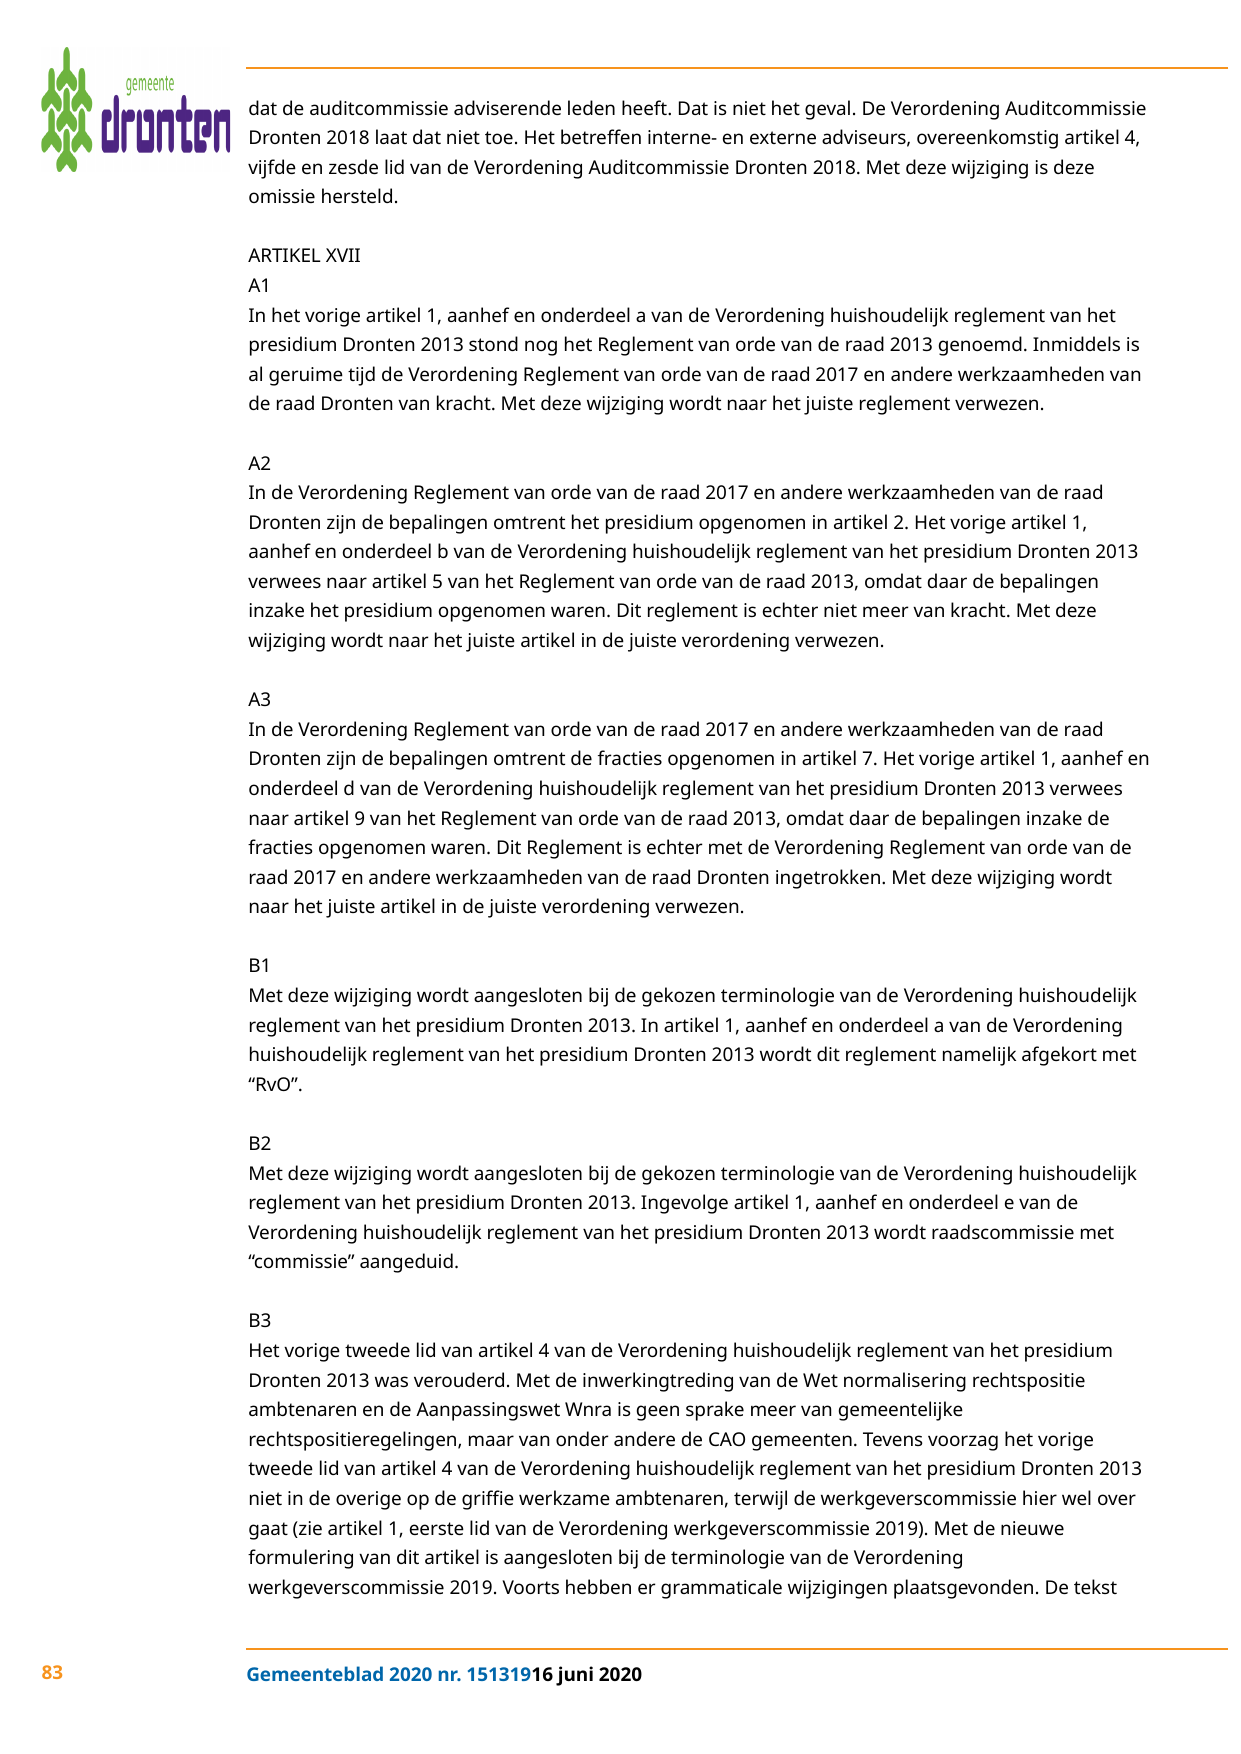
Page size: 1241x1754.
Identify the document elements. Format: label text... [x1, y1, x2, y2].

text A3 [248, 686, 1152, 712]
text Het vorige tweede lid van artikel 4 van de Verordening huishoudelijk reglement van het presidium Dronten 2013 was verouderd. Met de inwerkingtreding van de Wet normalisering rechtspositie ambtenaren en de Aanpassingswet Wnra is geen sprake meer van gemeentelijke rechtspositieregelingen, maar van onder andere de CAO gemeenten. Tevens voorzag het vorige tweede lid van artikel 4 van de Verordening huishoudelijk reglement van het presidium Dronten 2013 niet in de overige op de griffie werkzame ambtenaren, terwijl de werkgeverscommissie hier wel over gaat (zie artikel 1, eerste lid van de Verordening werkgeverscommissie 2019). Met de nieuwe formulering van dit artikel is aangesloten bij de terminologie van de Verordening werkgeverscommissie 2019. Voorts hebben er grammaticale wijzigingen plaatsgevonden. De tekst [248, 1337, 1152, 1600]
text In de Verordening Reglement van orde van de raad 2017 en andere werkzaamheden van de raad Dronten zijn de bepalingen omtrent de fracties opgenomen in artikel 7. Het vorige artikel 1, aanhef en onderdeel d van de Verordening huishoudelijk reglement van het presidium Dronten 2013 verwees naar artikel 9 van het Reglement van orde van de raad 2013, omdat daar de bepalingen inzake de fracties opgenomen waren. Dit Reglement is echter met de Verordening Reglement van orde van de raad 2017 en andere werkzaamheden van de raad Dronten ingetrokken. Met deze wijziging wordt naar het juiste artikel in de juiste verordening verwezen. [248, 716, 1152, 919]
text In het vorige artikel 1, aanhef en onderdeel a van de Verordening huishoudelijk reglement van het presidium Dronten 2013 stond nog het Reglement van orde van de raad 2013 genoemd. Inmiddels is al geruime tijd de Verordening Reglement van orde van de raad 2017 en andere werkzaamheden van de raad Dronten van kracht. Met deze wijziging wordt naar het juiste reglement verwezen. [248, 302, 1152, 416]
text ARTIKEL XVII [248, 243, 1152, 268]
text dat de auditcommissie adviserende leden heeft. Dat is niet het geval. De Verordening Auditcommissie Dronten 2018 laat dat niet toe. Het betreffen interne- en externe adviseurs, overeenkomstig artikel 4, vijfde en zesde lid van de Verordening Auditcommissie Dronten 2018. Met deze wijziging is deze omissie hersteld. [248, 95, 1152, 209]
picture [41, 47, 231, 172]
text Met deze wijziging wordt aangesloten bij de gekozen terminologie van de Verordening huishoudelijk reglement van het presidium Dronten 2013. Ingevolge artikel 1, aanhef en onderdeel e van de Verordening huishoudelijk reglement van het presidium Dronten 2013 wordt raadscommissie met “commissie” aangeduid. [248, 1160, 1152, 1274]
text In de Verordening Reglement van orde van de raad 2017 en andere werkzaamheden van de raad Dronten zijn de bepalingen omtrent het presidium opgenomen in artikel 2. Het vorige artikel 1, aanhef en onderdeel b van de Verordening huishoudelijk reglement van het presidium Dronten 2013 verwees naar artikel 5 van het Reglement van orde van de raad 2013, omdat daar de bepalingen inzake het presidium opgenomen waren. Dit reglement is echter niet meer van kracht. Met deze wijziging wordt naar het juiste artikel in de juiste verordening verwezen. [248, 479, 1152, 653]
text A1 [248, 272, 1152, 298]
text A2 [248, 450, 1152, 476]
text B1 [248, 953, 1152, 978]
text B3 [248, 1308, 1152, 1333]
text Met deze wijziging wordt aangesloten bij de gekozen terminologie van de Verordening huishoudelijk reglement van het presidium Dronten 2013. In artikel 1, aanhef en onderdeel a van de Verordening huishoudelijk reglement van het presidium Dronten 2013 wordt dit reglement namelijk afgekort met “RvO”. [248, 982, 1152, 1097]
text B2 [248, 1130, 1152, 1156]
